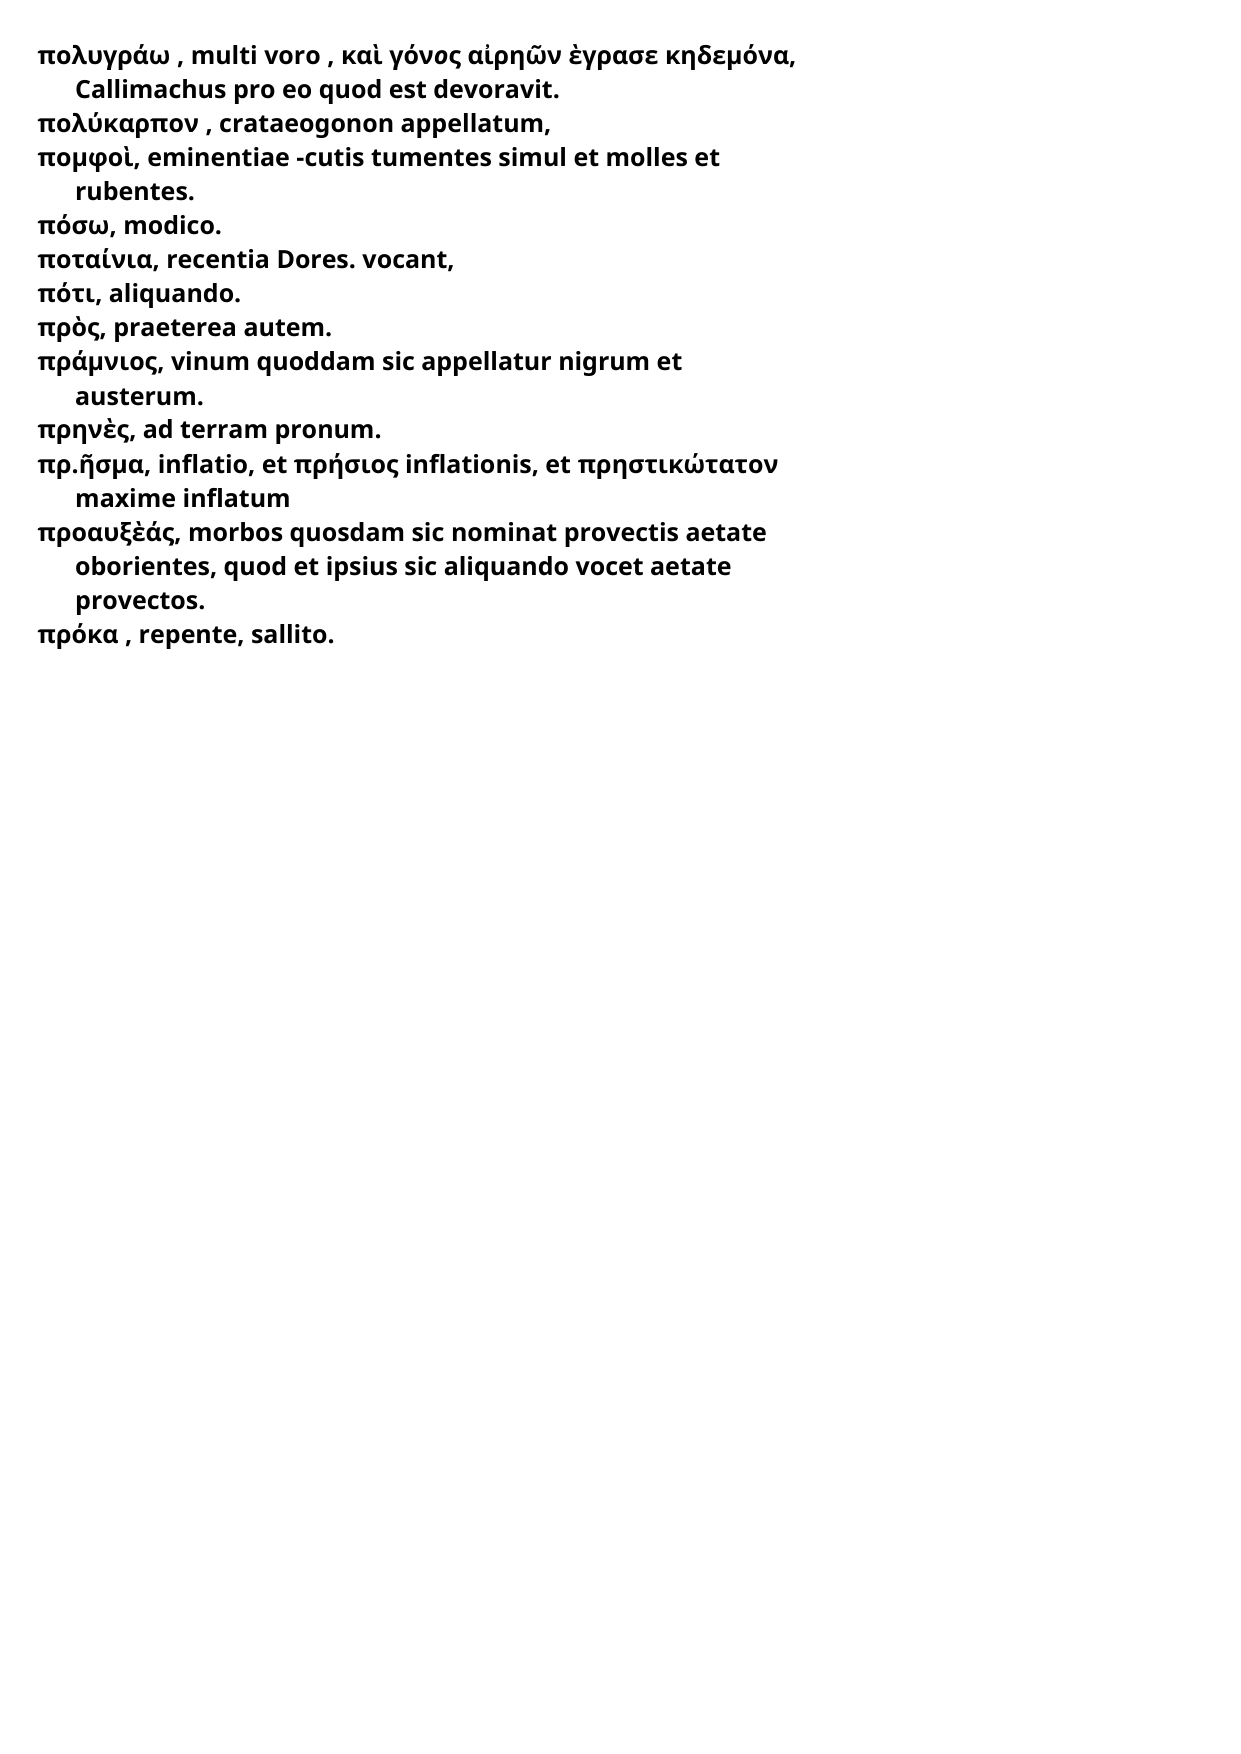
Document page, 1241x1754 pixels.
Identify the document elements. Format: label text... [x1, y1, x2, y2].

text πρηνὲς, ad terram pronum. [37, 412, 1203, 446]
text πόσω, modico. [37, 208, 1203, 242]
text πράμνιος, vinum quoddam sic appellatur nigrum et austerum. [37, 344, 1203, 412]
text προαυξὲάς, morbos quosdam sic nominat provectis aetate oborientes, quod et ipsius sic aliquando vocet aetate provectos. [37, 514, 1203, 617]
text πρόκα , repente, sallito. [37, 617, 1203, 651]
text πρ.ῆσμα, inflatio, et πρήσιος inflationis, et πρηστικώτατον maxime inflatum [37, 446, 1203, 514]
text πολύκαρπον , crataeogonon appellatum, [37, 106, 1203, 140]
text ποταίνια, recentia Dores. vocant, [37, 242, 1203, 276]
text πομφοὶ, eminentiae -cutis tumentes simul et molles et rubentes. [37, 140, 1203, 208]
text πότι, aliquando. [37, 276, 1203, 310]
text πολυγράω , multi voro , καὶ γόνος αἰρηῶν ὲγρασε κηδεμόνα, Callimachus pro eo quod est devoravit. [37, 37, 1203, 106]
text πρὸς, praeterea autem. [37, 310, 1203, 344]
